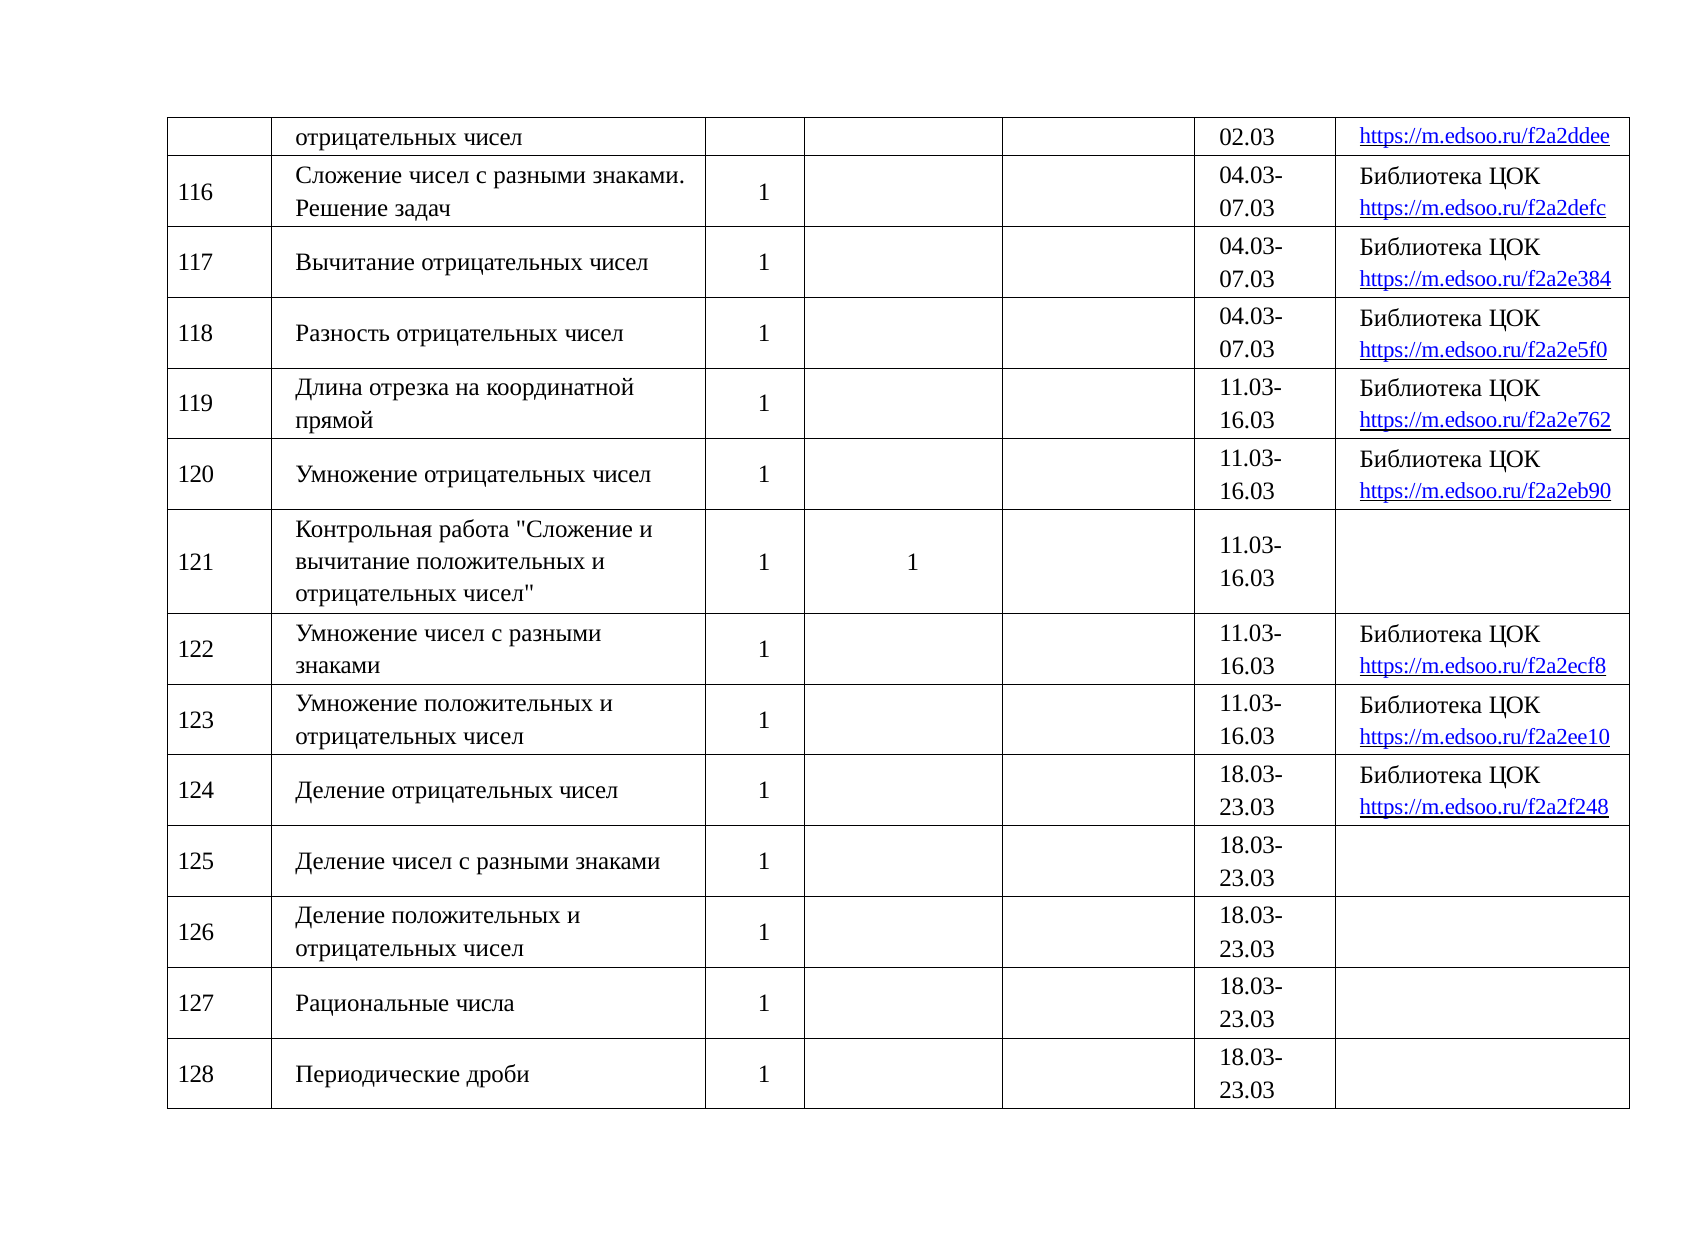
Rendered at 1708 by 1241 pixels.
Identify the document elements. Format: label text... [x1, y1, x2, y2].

table_cell 127 [168, 968, 271, 1037]
table_cell [805, 156, 1002, 226]
table_header [1003, 118, 1194, 155]
table_cell 11.03- 16.03 [1195, 510, 1335, 613]
table_cell 04.03- 07.03 [1195, 227, 1335, 297]
table_cell 11.03- 16.03 [1195, 439, 1335, 509]
table_cell [805, 369, 1002, 438]
table_cell Деление чисел с разными знаками [272, 826, 705, 896]
table_cell 125 [168, 826, 271, 896]
table_cell 1 [706, 826, 804, 896]
table_cell 126 [168, 897, 271, 967]
table_cell 1 [706, 369, 804, 438]
table_cell Рациональные числа [272, 968, 705, 1037]
table_cell Библиотека ЦОК https://m.edsoo.ru/f2a2f248 [1336, 755, 1629, 825]
table_cell 1 [706, 685, 804, 754]
table_cell [1003, 1039, 1194, 1108]
table_cell 128 [168, 1039, 271, 1108]
table_cell [1003, 439, 1194, 509]
table_cell [805, 439, 1002, 509]
table_cell Умножение отрицательных чисел [272, 439, 705, 509]
table_cell [1336, 510, 1629, 613]
table_cell [805, 755, 1002, 825]
table_cell Библиотека ЦОК https://m.edsoo.ru/f2a2e5f0 [1336, 298, 1629, 367]
table_cell [1003, 510, 1194, 613]
table_cell Библиотека ЦОК https://m.edsoo.ru/f2a2eb90 [1336, 439, 1629, 509]
table_header https://m.edsoo.ru/f2a2ddee [1336, 118, 1629, 155]
table_cell Длина отрезка на координатной прямой [272, 369, 705, 438]
table_cell Умножение положительных и отрицательных чисел [272, 685, 705, 754]
table_cell [1336, 826, 1629, 896]
table_header [168, 118, 271, 155]
table_cell [805, 968, 1002, 1037]
table_cell [805, 227, 1002, 297]
table_cell Библиотека ЦОК https://m.edsoo.ru/f2a2e384 [1336, 227, 1629, 297]
table_cell [1003, 685, 1194, 754]
table_cell 11.03- 16.03 [1195, 369, 1335, 438]
table_cell 122 [168, 614, 271, 684]
table_cell [1003, 968, 1194, 1037]
table_cell 1 [706, 614, 804, 684]
table_cell 118 [168, 298, 271, 367]
table_cell 11.03- 16.03 [1195, 614, 1335, 684]
table_cell Периодические дроби [272, 1039, 705, 1108]
table_header 02.03 [1195, 118, 1335, 155]
table_cell [1003, 227, 1194, 297]
table_cell [1003, 298, 1194, 367]
table_cell [1336, 968, 1629, 1037]
table_cell 1 [706, 897, 804, 967]
table_cell [1003, 826, 1194, 896]
table_cell [805, 826, 1002, 896]
table_cell 1 [706, 1039, 804, 1108]
table_cell [1003, 156, 1194, 226]
table_header [805, 118, 1002, 155]
table_cell [805, 1039, 1002, 1108]
table_cell 121 [168, 510, 271, 613]
table_cell 04.03- 07.03 [1195, 156, 1335, 226]
table_header [706, 118, 804, 155]
table_cell 11.03- 16.03 [1195, 685, 1335, 754]
table_cell 1 [706, 510, 804, 613]
table_cell [1003, 369, 1194, 438]
table_cell 117 [168, 227, 271, 297]
table_cell Библиотека ЦОК https://m.edsoo.ru/f2a2e762 [1336, 369, 1629, 438]
table_cell 1 [706, 755, 804, 825]
table_cell Вычитание отрицательных чисел [272, 227, 705, 297]
table_cell [805, 685, 1002, 754]
table_cell Библиотека ЦОК https://m.edsoo.ru/f2a2defc [1336, 156, 1629, 226]
table_cell 120 [168, 439, 271, 509]
table_cell [1003, 897, 1194, 967]
table_cell Библиотека ЦОК https://m.edsoo.ru/f2a2ee10 [1336, 685, 1629, 754]
table_cell [1336, 1039, 1629, 1108]
table_cell 18.03- 23.03 [1195, 1039, 1335, 1108]
table_cell 18.03- 23.03 [1195, 755, 1335, 825]
table_cell [805, 614, 1002, 684]
table_cell Деление отрицательных чисел [272, 755, 705, 825]
table_cell [1336, 897, 1629, 967]
table_cell Сложение чисел с разными знаками. Решение задач [272, 156, 705, 226]
table_cell 18.03- 23.03 [1195, 826, 1335, 896]
table_cell 1 [706, 227, 804, 297]
table_cell 1 [805, 510, 1002, 613]
table_cell [1003, 755, 1194, 825]
table_cell [805, 298, 1002, 367]
table_cell Библиотека ЦОК https://m.edsoo.ru/f2a2ecf8 [1336, 614, 1629, 684]
table_cell 1 [706, 298, 804, 367]
table_cell 119 [168, 369, 271, 438]
table_cell Разность отрицательных чисел [272, 298, 705, 367]
table_cell 1 [706, 439, 804, 509]
table_cell [1003, 614, 1194, 684]
table_cell Деление положительных и отрицательных чисел [272, 897, 705, 967]
table_cell [805, 897, 1002, 967]
table_cell Умножение чисел с разными знаками [272, 614, 705, 684]
table_cell 123 [168, 685, 271, 754]
table_cell Контрольная работа "Сложение и вычитание положительных и отрицательных чисел" [272, 510, 705, 613]
table_cell 1 [706, 156, 804, 226]
table_cell 18.03- 23.03 [1195, 897, 1335, 967]
table_cell 1 [706, 968, 804, 1037]
table_header отрицательных чисел [272, 118, 705, 155]
table_cell 04.03- 07.03 [1195, 298, 1335, 367]
table_cell 116 [168, 156, 271, 226]
table_cell 18.03- 23.03 [1195, 968, 1335, 1037]
table_cell 124 [168, 755, 271, 825]
